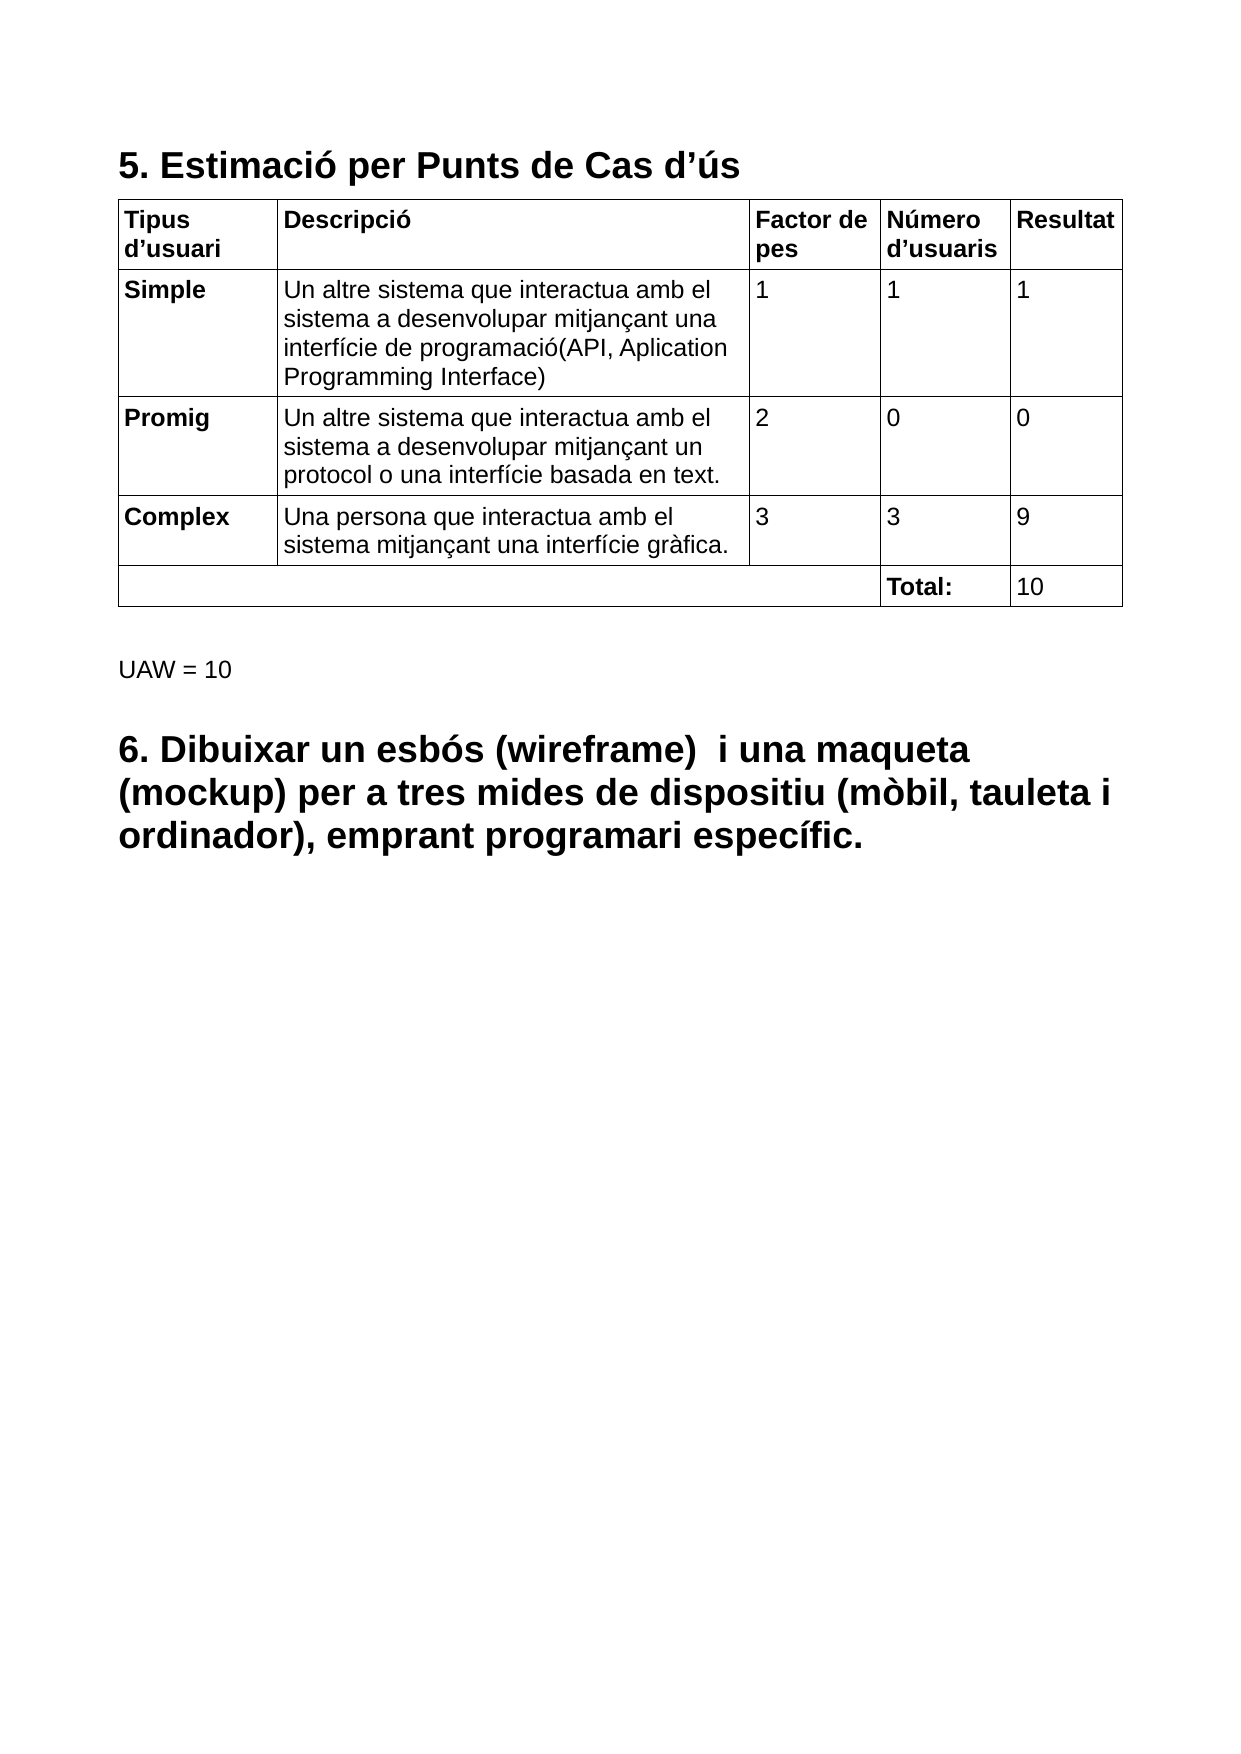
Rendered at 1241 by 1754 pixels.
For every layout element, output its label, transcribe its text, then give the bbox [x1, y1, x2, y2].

table_cell 1 [750, 270, 880, 396]
text UAW = 10 [118, 655, 1122, 684]
subtitle 5. Estimació per Punts de Cas d’ús [118, 143, 1122, 186]
table_cell Promig [119, 397, 277, 495]
table_header Descripció [278, 200, 749, 269]
table_header Resultat [1011, 200, 1122, 269]
table_cell 9 [1011, 496, 1122, 565]
table_cell 3 [750, 496, 880, 565]
table_cell 1 [881, 270, 1010, 396]
table_cell 2 [750, 397, 880, 495]
table_cell Una persona que interactua amb el sistema mitjançant una interfície gràfica. [278, 496, 749, 565]
subtitle 6. Dibuixar un esbós (wireframe) i una maqueta (mockup) per a tres mides de dispositiu (mòbil, tauleta i ordinador), emprant programari específic. [118, 727, 1122, 857]
table_header Número d’usuaris [881, 200, 1010, 269]
table_header Factor de pes [750, 200, 880, 269]
table_header Tipus d’usuari [119, 200, 277, 269]
table_cell 1 [1011, 270, 1122, 396]
table_cell Complex [119, 496, 277, 565]
table_cell Total: [881, 566, 1010, 606]
table_cell 10 [1011, 566, 1122, 606]
table_cell 0 [881, 397, 1010, 495]
table_cell 0 [1011, 397, 1122, 495]
table_cell Un altre sistema que interactua amb el sistema a desenvolupar mitjançant un protocol o una interfície basada en text. [278, 397, 749, 495]
table_cell [119, 566, 880, 606]
table_cell 3 [881, 496, 1010, 565]
table_cell Simple [119, 270, 277, 396]
table_cell Un altre sistema que interactua amb el sistema a desenvolupar mitjançant una interfície de programació(API, Aplication Programming Interface) [278, 270, 749, 396]
